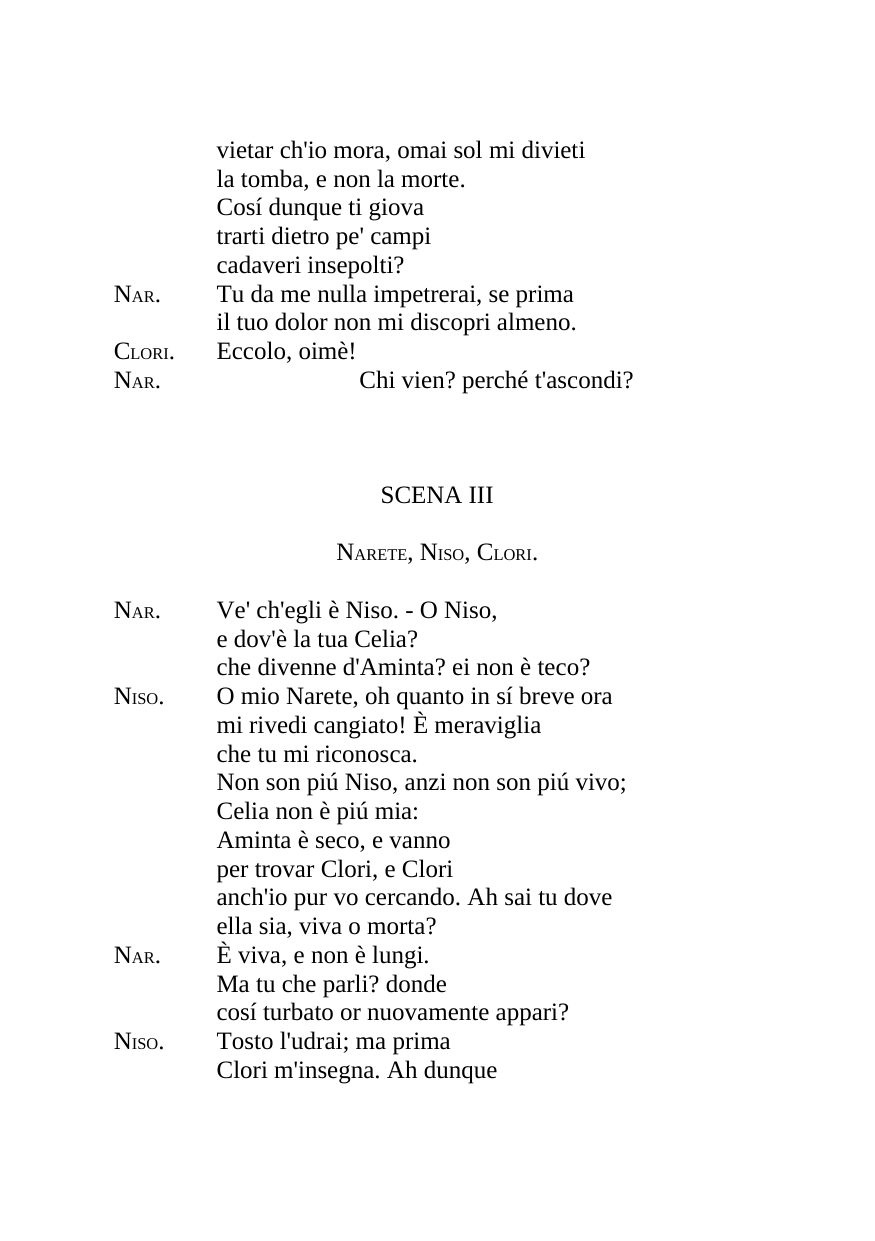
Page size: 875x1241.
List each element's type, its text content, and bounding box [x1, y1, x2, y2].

table_cell Nar. [106, 940, 209, 1026]
table_cell Clori. [106, 336, 209, 365]
table_cell Niso. [106, 1026, 209, 1084]
table_cell Niso. [106, 681, 209, 940]
table_cell È viva, e non è lungi. Ma tu che parli? donde cosí turbato or nuovamente appari? [209, 940, 768, 1026]
table_header Ve' ch'egli è Niso. - O Niso, e dov'è la tua Celia? che divenne d'Aminta? ei non è teco? [209, 595, 768, 681]
table_cell vietar ch'io mora, omai sol mi divieti la tomba, e non la morte. Cosí dunque ti giova trarti dietro pe' campi cadaveri insepolti? [209, 135, 768, 279]
table_cell Nar. [106, 365, 209, 394]
text Narete, Niso, Clori. [106, 537, 768, 566]
table_cell O mio Narete, oh quanto in sí breve ora mi rivedi cangiato! È meraviglia che tu mi riconosca. Non son piú Niso, anzi non son piú vivo; Celia non è piú mia: Aminta è seco, e vanno per trovar Clori, e Clori anch'io pur vo cercando. Ah sai tu dove ella sia, viva o morta? [209, 681, 768, 940]
table_cell Chi vien? perché t'ascondi? [209, 365, 768, 394]
table_header Nar. [106, 595, 209, 681]
table_cell [106, 135, 209, 279]
table_cell Tu da me nulla impetrerai, se prima il tuo dolor non mi discopri almeno. [209, 279, 768, 336]
table_cell Eccolo, oimè! [209, 336, 768, 365]
table_cell Nar. [106, 279, 209, 336]
text SCENA III [106, 480, 768, 509]
table_cell Tosto l'udrai; ma prima Clori m'insegna. Ah dunque [209, 1026, 768, 1084]
